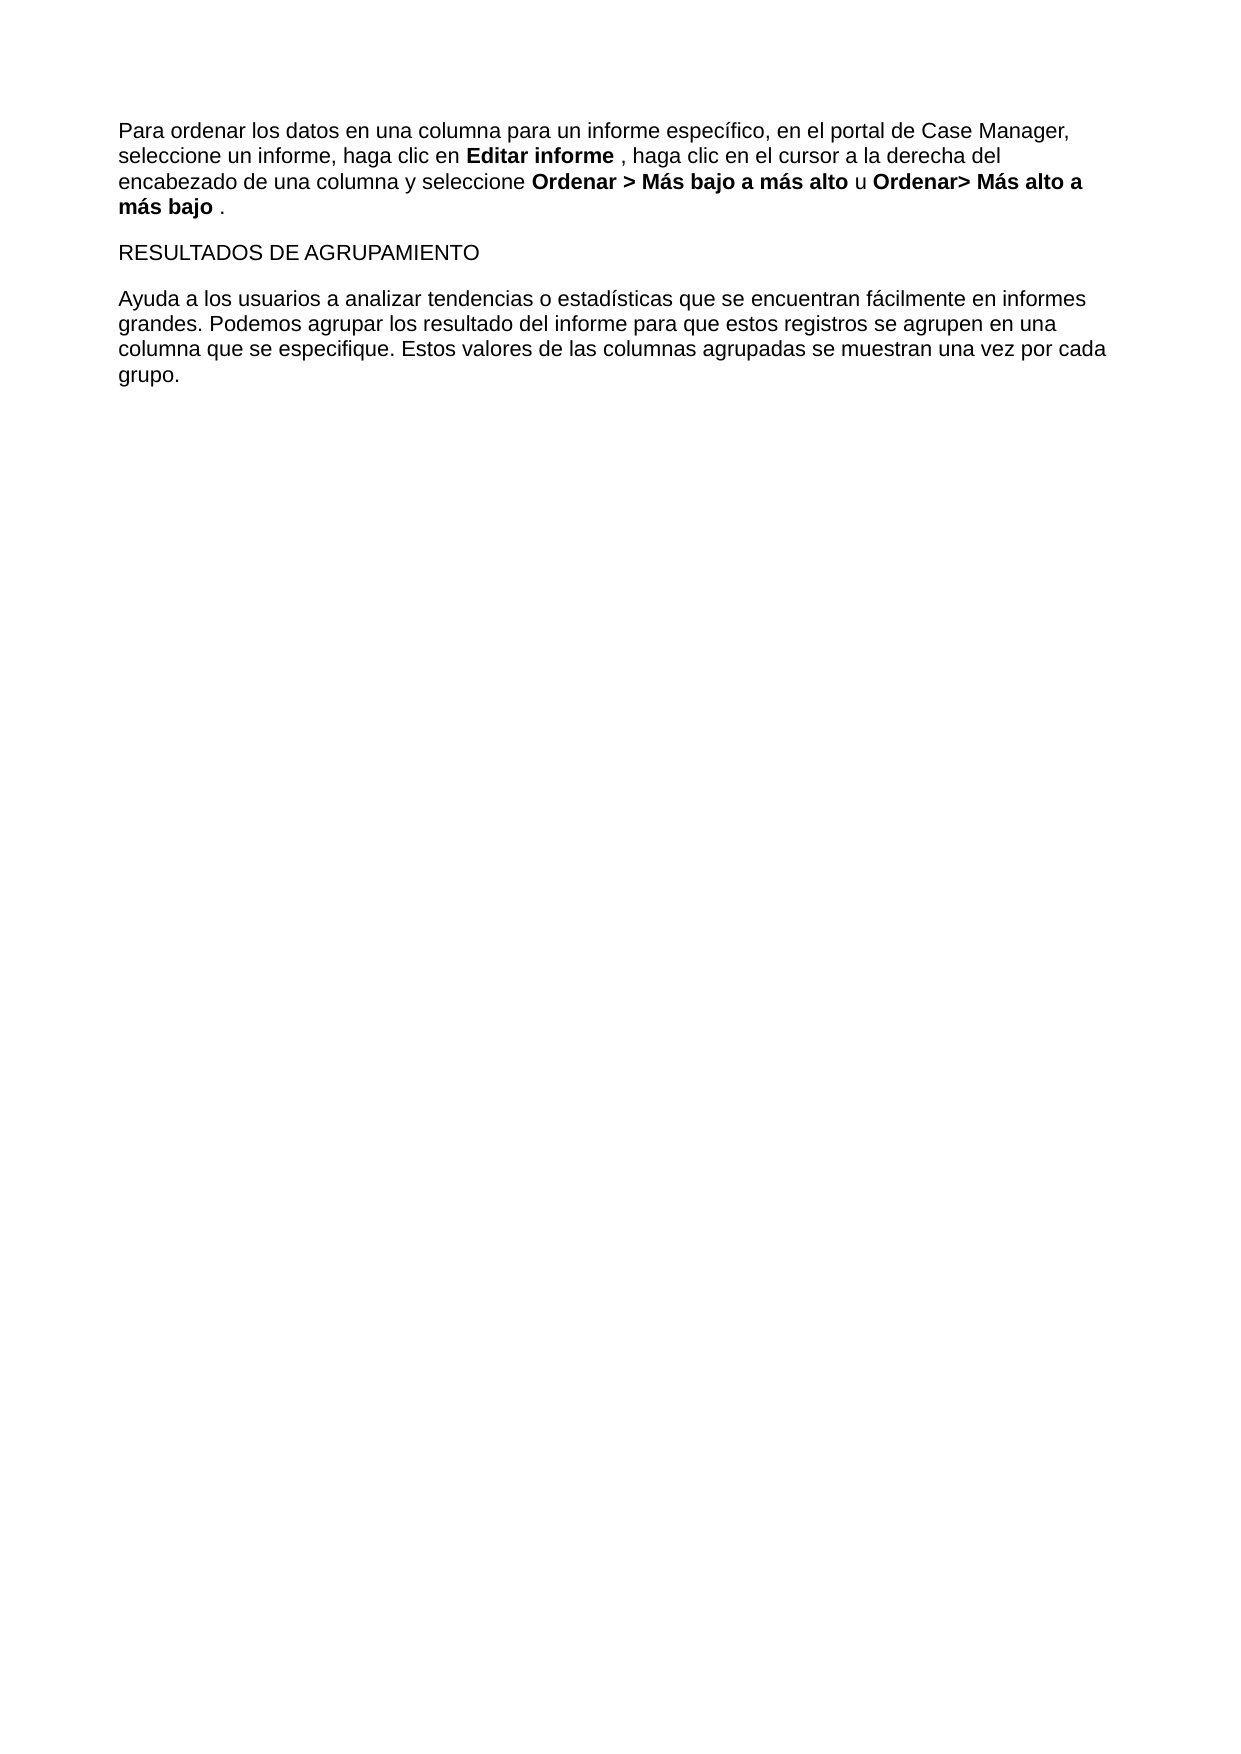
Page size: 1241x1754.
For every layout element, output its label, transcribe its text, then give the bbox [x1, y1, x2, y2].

text RESULTADOS DE AGRUPAMIENTO [118, 240, 1122, 265]
text Ayuda a los usuarios a analizar tendencias o estadísticas que se encuentran fácilmente en informes grandes. Podemos agrupar los resultado del informe para que estos registros se agrupen en una columna que se especifique. Estos valores de las columnas agrupadas se muestran una vez por cada grupo. [118, 286, 1122, 387]
text Para ordenar los datos en una columna para un informe específico, en el portal de Case Manager, seleccione un informe, haga clic en Editar informe , haga clic en el cursor a la derecha del encabezado de una columna y seleccione Ordenar > Más bajo a más alto u Ordenar> Más alto a más bajo . [118, 118, 1122, 219]
